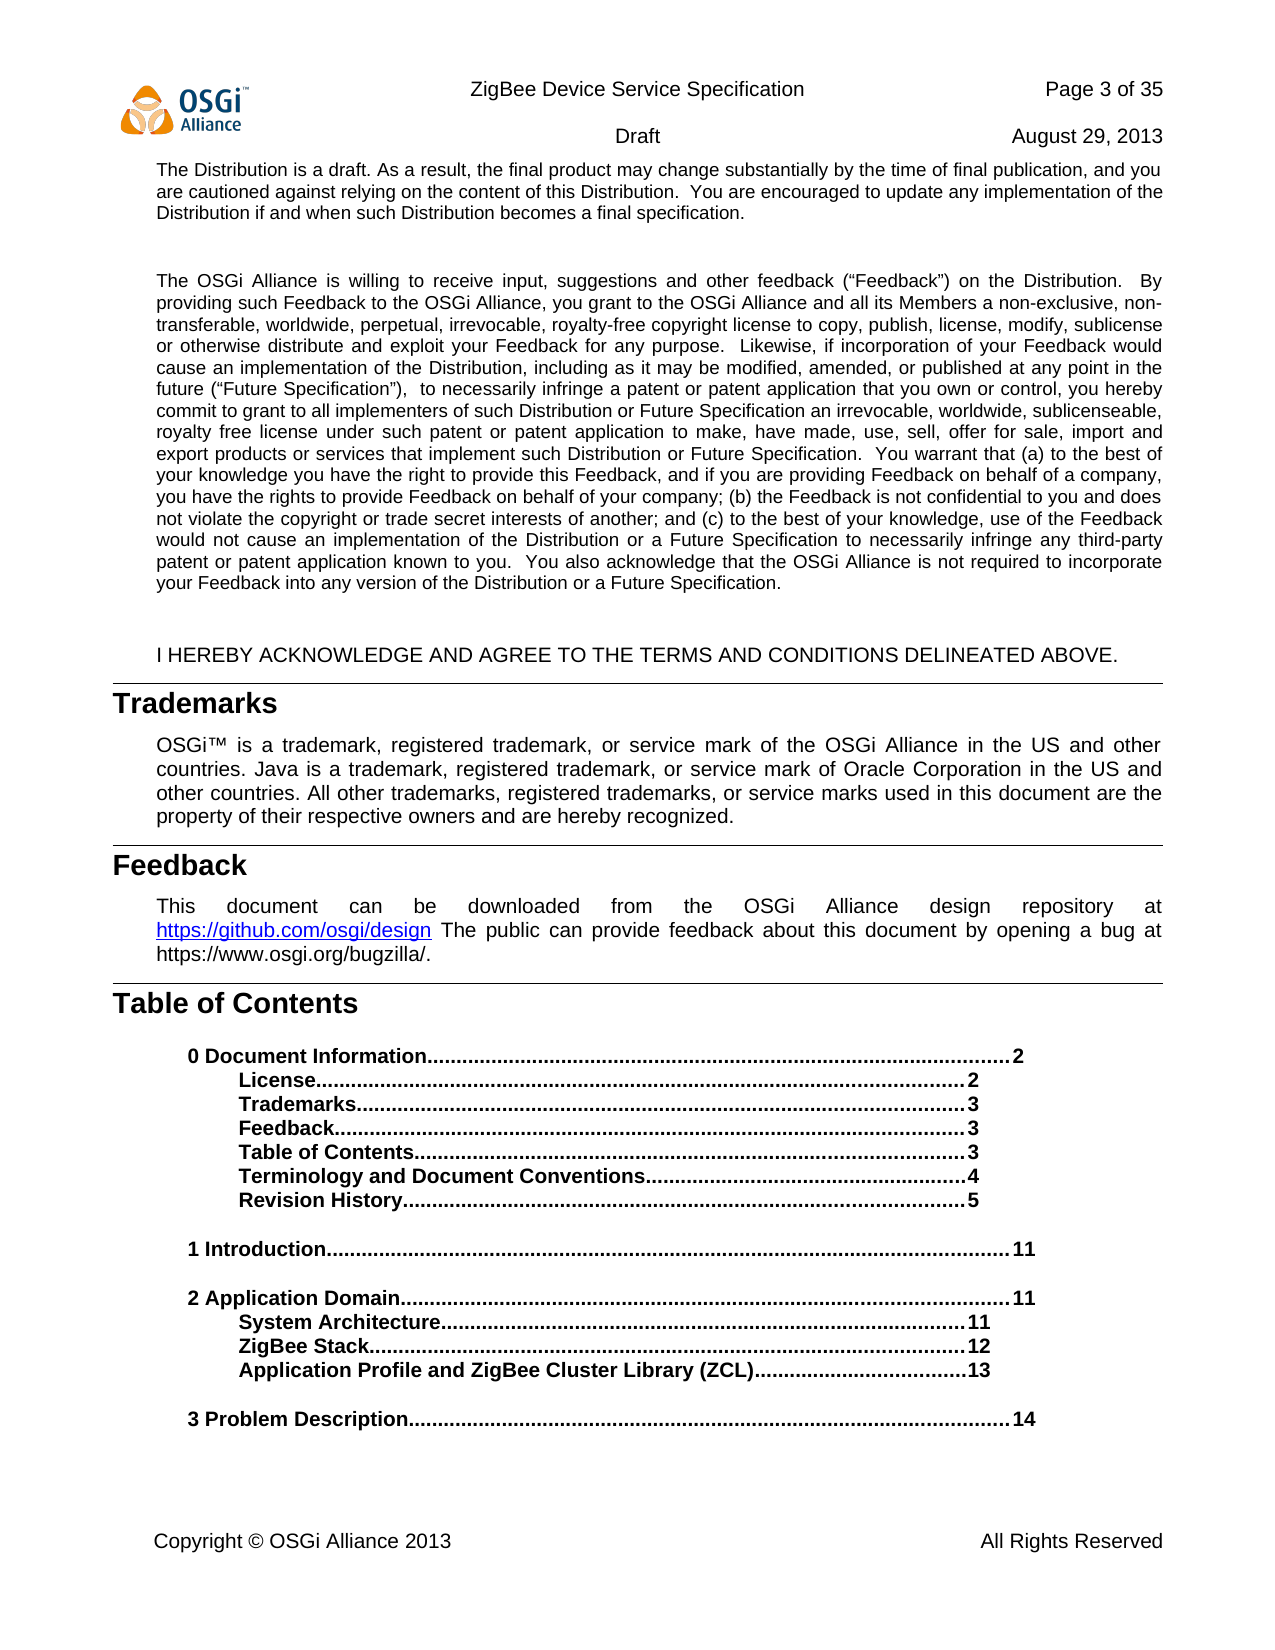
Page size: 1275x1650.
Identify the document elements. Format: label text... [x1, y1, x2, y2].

text License 2 [232, 1068, 1163, 1092]
subtitle Table of Contents [112, 984, 1163, 1019]
text Revision History 5 [232, 1188, 1163, 1212]
text Feedback 3 [232, 1116, 1163, 1140]
picture [113, 78, 257, 142]
text I HEREBY ACKNOWLEDGE AND AGREE TO THE TERMS AND CONDITIONS DELINEATED ABOVE. [156, 643, 1163, 667]
text This document can be downloaded from the OSGi Alliance design repository at https://github.com/osgi/design The public can provide feedback about this document by opening a bug at https://www.osgi.org/bugzilla/. [156, 894, 1163, 966]
text ZigBee Stack 12 [232, 1334, 1163, 1358]
text 0 Document Information 2 [187, 1044, 1163, 1068]
subtitle Feedback [112, 846, 1163, 882]
text 2 Application Domain 11 [187, 1286, 1163, 1310]
text Application Profile and ZigBee Cluster Library (ZCL) 13 [232, 1358, 1163, 1382]
text The Distribution is a draft. As a result, the final product may change substantially by the time of final publication, and you are cautioned against relying on the content of this Distribution. You are encouraged to update any implementation of the Distribution if and when such Distribution becomes a final specification. [156, 159, 1163, 224]
text The OSGi Alliance is willing to receive input, suggestions and other feedback (“Feedback”) on the Distribution. By providing such Feedback to the OSGi Alliance, you grant to the OSGi Alliance and all its Members a non-exclusive, non-transferable, worldwide, perpetual, irrevocable, royalty-free copyright license to copy, publish, license, modify, sublicense or otherwise distribute and exploit your Feedback for any purpose. Likewise, if incorporation of your Feedback would cause an implementation of the Distribution, including as it may be modified, amended, or published at any point in the future (“Future Specification”), to necessarily infringe a patent or patent application that you own or control, you hereby commit to grant to all implementers of such Distribution or Future Specification an irrevocable, worldwide, sublicenseable, royalty free license under such patent or patent application to make, have made, use, sell, offer for sale, import and export products or services that implement such Distribution or Future Specification. You warrant that (a) to the best of your knowledge you have the right to provide this Feedback, and if you are providing Feedback on behalf of a company, you have the rights to provide Feedback on behalf of your company; (b) the Feedback is not confidential to you and does not violate the copyright or trade secret interests of another; and (c) to the best of your knowledge, use of the Feedback would not cause an implementation of the Distribution or a Future Specification to necessarily infringe any third-party patent or patent application known to you. You also acknowledge that the OSGi Alliance is not required to incorporate your Feedback into any version of the Distribution or a Future Specification. [156, 270, 1163, 594]
text Terminology and Document Conventions 4 [232, 1164, 1163, 1188]
text OSGi™ is a trademark, registered trademark, or service mark of the OSGi Alliance in the US and other countries. Java is a trademark, registered trademark, or service mark of Oracle Corporation in the US and other countries. All other trademarks, registered trademarks, or service marks used in this document are the property of their respective owners and are hereby recognized. [156, 732, 1163, 828]
text 3 Problem Description 14 [187, 1407, 1163, 1431]
text Table of Contents 3 [232, 1140, 1163, 1164]
text System Architecture 11 [232, 1310, 1163, 1334]
subtitle Trademarks [112, 684, 1163, 720]
text 1 Introduction 11 [187, 1237, 1163, 1261]
text Trademarks 3 [232, 1092, 1163, 1116]
